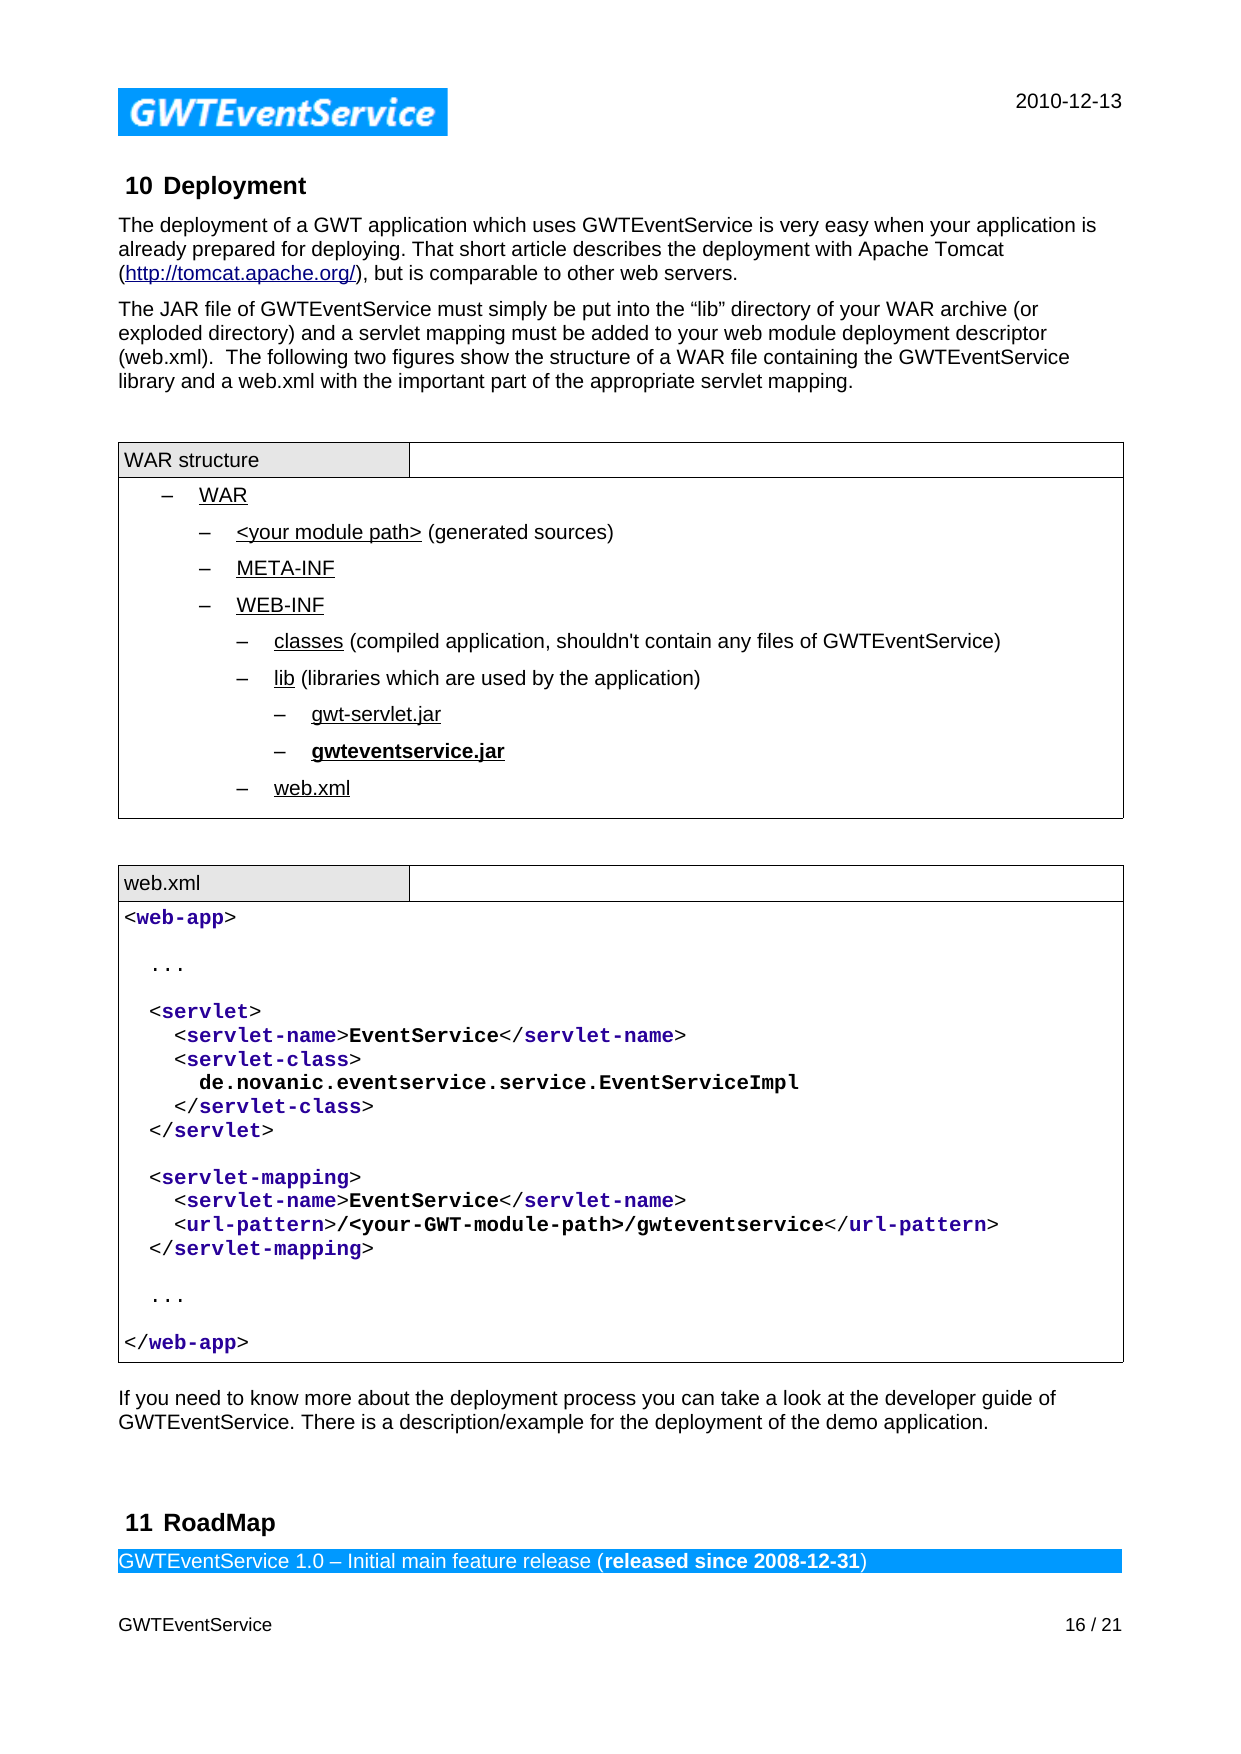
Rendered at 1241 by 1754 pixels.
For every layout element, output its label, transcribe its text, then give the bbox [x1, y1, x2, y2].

table_cell <web-app> ... <servlet> <servlet-name>EventService</servlet-name> <servlet-class> de.novanic.eventservice.service.EventServiceImpl </servlet-class> </servlet> <servlet-mapping> <servlet-name>EventService</servlet-name> <url-pattern>/<your-GWT-module-path>/gwteventservice</url-pattern> </servlet-mapping> ... </web-app> [119, 902, 1123, 1362]
text GWTEventService 1.0 – Initial main feature release (released since 2008-12-31) [118, 1549, 1122, 1573]
table_cell WAR <your module path> (generated sources) META-INF WEB-INF classes (compiled application, shouldn't contain any files of GWTEventService) lib (libraries which are used by the application) gwt-servlet.jar gwteventservice.jar web.xml [119, 478, 1123, 818]
table_header [410, 443, 1123, 477]
text The deployment of a GWT application which uses GWTEventService is very easy when your application is already prepared for deploying. That short article describes the deployment with Apache Tomcat (http://tomcat.apache.org/), but is comparable to other web servers. [118, 212, 1122, 284]
table_header [410, 866, 1123, 901]
text The JAR file of GWTEventService must simply be put into the “lib” directory of your WAR archive (or exploded directory) and a servlet mapping must be added to your web module deployment descriptor (web.xml). The following two figures show the structure of a WAR file containing the GWTEventService library and a web.xml with the important part of the appropriate servlet mapping. [118, 297, 1122, 393]
table_header WAR structure [119, 443, 409, 477]
table_header web.xml [119, 866, 409, 901]
text If you need to know more about the deployment process you can take a look at the developer guide of GWTEventService. There is a description/example for the deployment of the demo application. [118, 1386, 1122, 1434]
picture [118, 88, 448, 136]
subtitle RoadMap [118, 1508, 1122, 1536]
subtitle Deployment [118, 171, 1122, 200]
